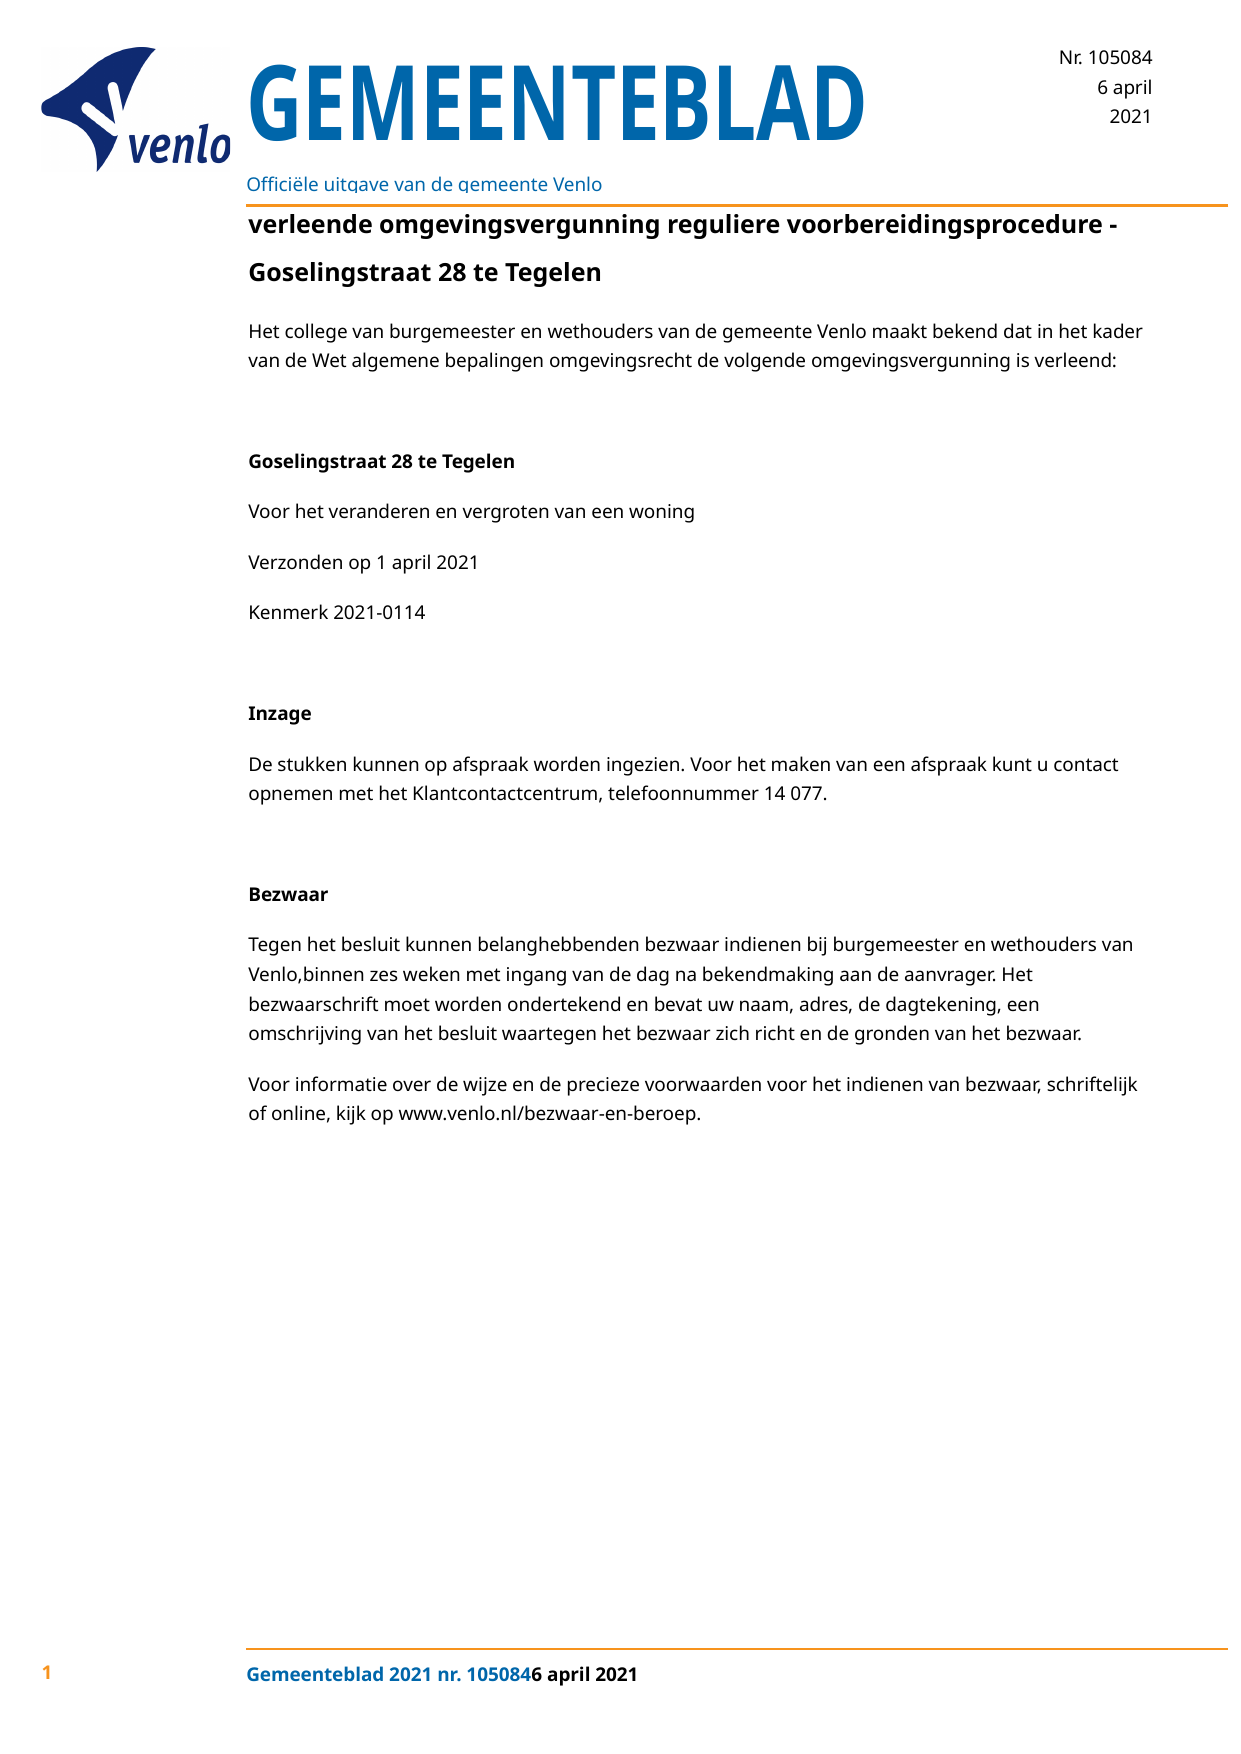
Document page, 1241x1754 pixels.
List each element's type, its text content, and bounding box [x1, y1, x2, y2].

text Tegen het besluit kunnen belanghebbenden bezwaar indienen bij burgemeester en wethouders van Venlo,binnen zes weken met ingang van de dag na bekendmaking aan de aanvrager. Het bezwaarschrift moet worden ondertekend en bevat uw naam, adres, de dagtekening, een omschrijving van het besluit waartegen het bezwaar zich richt en de gronden van het bezwaar. [248, 932, 1152, 1046]
text Het college van burgemeester en wethouders van de gemeente Venlo maakt bekend dat in het kader van de Wet algemene bepalingen omgevingsrecht de volgende omgevingsvergunning is verleend: [248, 318, 1152, 373]
text Kenmerk 2021-0114 [248, 599, 1152, 625]
text De stukken kunnen op afspraak worden ingezien. Voor het maken van een afspraak kunt u contact opnemen met het Klantcontactcentrum, telefoonnummer 14 077. [248, 751, 1152, 806]
text verleende omgevingsvergunning reguliere voorbereidingsprocedure - Goselingstraat 28 te Tegelen [248, 207, 1152, 288]
text Voor informatie over de wijze en de precieze voorwaarden voor het indienen van bezwaar, schriftelijk of online, kijk op www.venlo.nl/bezwaar-en-beroep. [248, 1071, 1152, 1126]
text Goselingstraat 28 te Tegelen [248, 448, 1152, 474]
text Inzage [248, 700, 1152, 726]
picture [41, 47, 231, 172]
text Bezwaar [248, 881, 1152, 907]
text Verzonden op 1 april 2021 [248, 549, 1152, 575]
text Voor het veranderen en vergroten van een woning [248, 499, 1152, 524]
